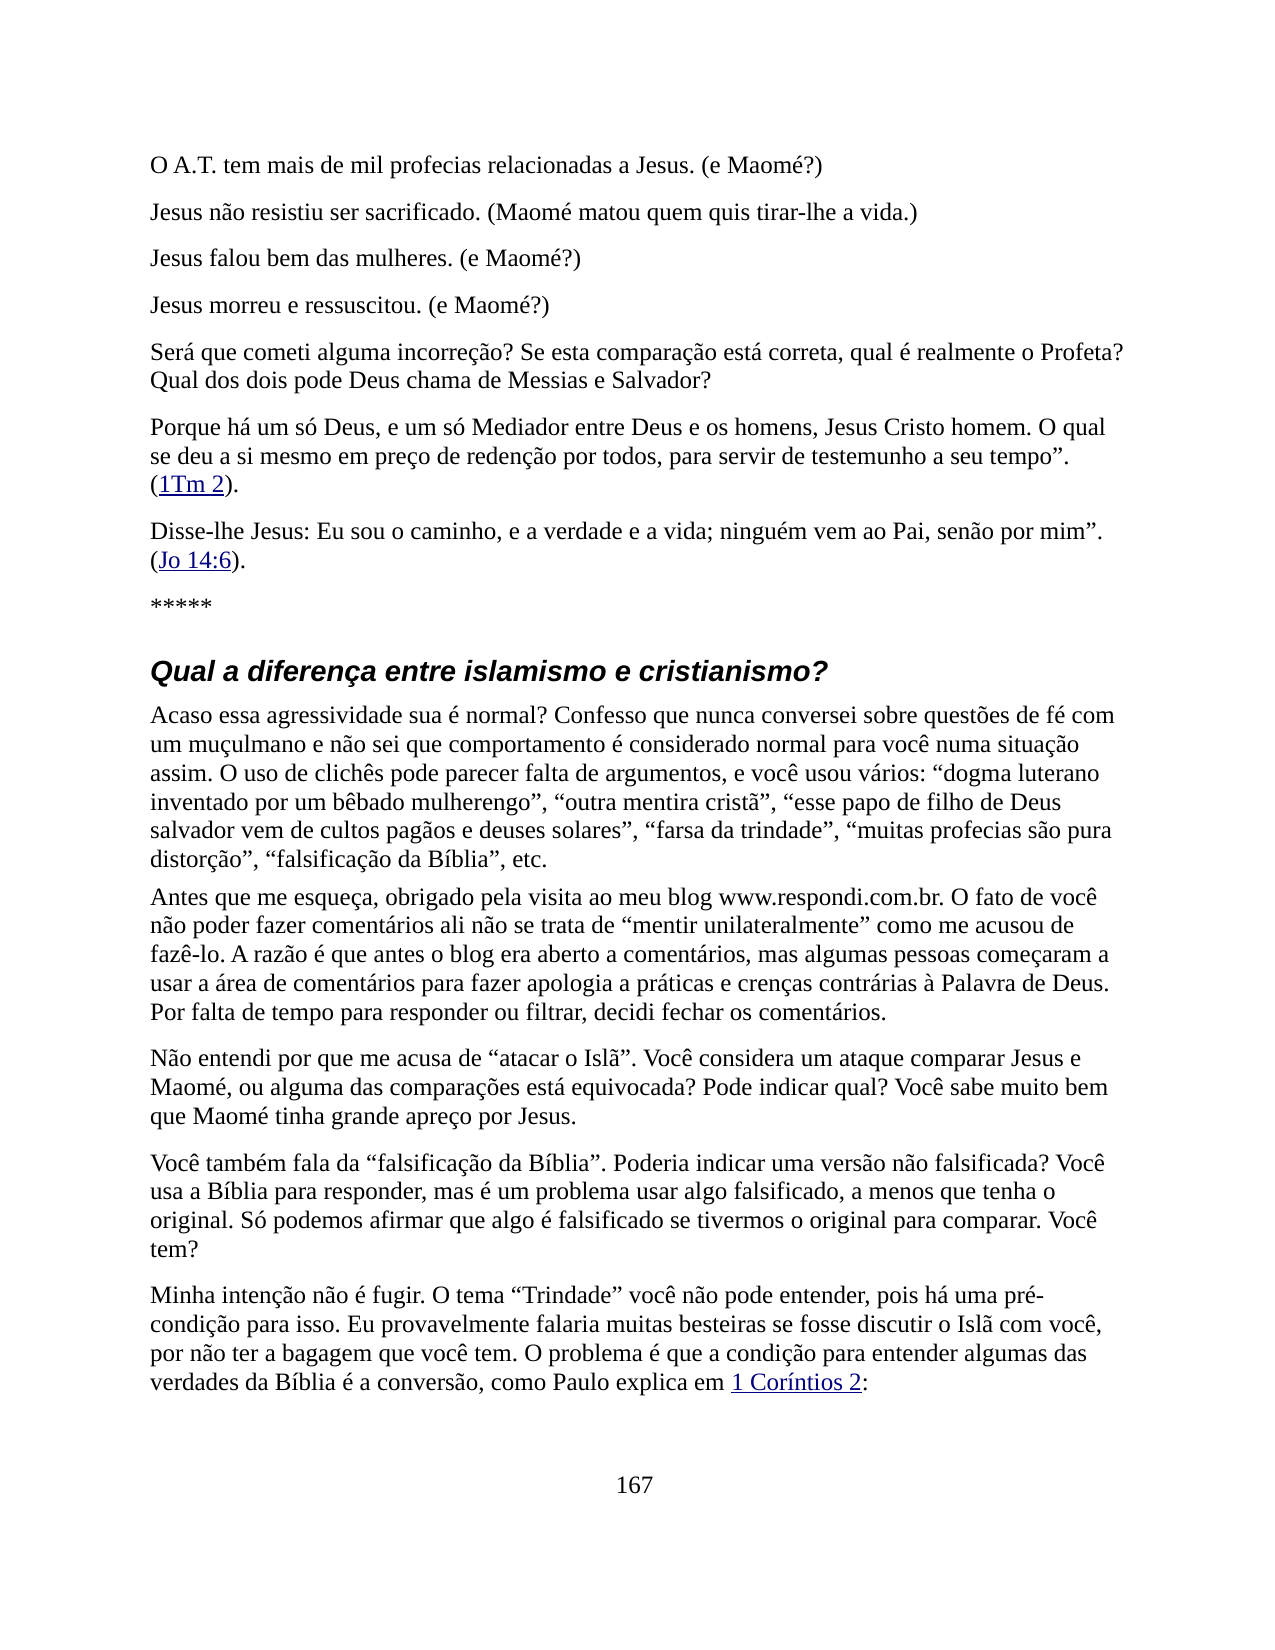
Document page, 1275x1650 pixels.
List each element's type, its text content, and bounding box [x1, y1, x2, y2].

text Não entendi por que me acusa de “atacar o Islã”. Você considera um ataque comparar Jesus e Maomé, ou alguma das comparações está equivocada? Pode indicar qual? Você sabe muito bem que Maomé tinha grande apreço por Jesus. [150, 1043, 1125, 1130]
text O A.T. tem mais de mil profecias relacionadas a Jesus. (e Maomé?) [150, 150, 1125, 179]
text Minha intenção não é fugir. O tema “Trindade” você não pode entender, pois há uma pré-condição para isso. Eu provavelmente falaria muitas besteiras se fosse discutir o Islã com você, por não ter a bagagem que você tem. O problema é que a condição para entender algumas das verdades da Bíblia é a conversão, como Paulo explica em 1 Coríntios 2: [150, 1281, 1125, 1396]
subtitle Qual a diferença entre islamismo e cristianismo? [150, 654, 1125, 688]
text Antes que me esqueça, obrigado pela visita ao meu blog www.respondi.com.br. O fato de você não poder fazer comentários ali não se trata de “mentir unilateralmente” como me acusou de fazê-lo. A razão é que antes o blog era aberto a comentários, mas algumas pessoas começaram a usar a área de comentários para fazer apologia a práticas e crenças contrárias à Palavra de Deus. Por falta de tempo para responder ou filtrar, decidi fechar os comentários. [150, 882, 1125, 1026]
text Disse-lhe Jesus: Eu sou o caminho, e a verdade e a vida; ninguém vem ao Pai, senão por mim”. (Jo 14:6). [150, 516, 1125, 574]
text Jesus não resistiu ser sacrificado. (Maomé matou quem quis tirar-lhe a vida.) [150, 197, 1125, 225]
text Porque há um só Deus, e um só Mediador entre Deus e os homens, Jesus Cristo homem. O qual se deu a si mesmo em preço de redenção por todos, para servir de testemunho a seu tempo”. (1Tm 2). [150, 412, 1125, 498]
text Jesus falou bem das mulheres. (e Maomé?) [150, 243, 1125, 272]
text Acaso essa agressividade sua é normal? Confesso que nunca conversei sobre questões de fé com um muçulmano e não sei que comportamento é considerado normal para você numa situação assim. O uso de clichês pode parecer falta de argumentos, e você usou vários: “dogma luterano inventado por um bêbado mulherengo”, “outra mentira cristã”, “esse papo de filho de Deus salvador vem de cultos pagãos e deuses solares”, “farsa da trindade”, “muitas profecias são pura distorção”, “falsificação da Bíblia”, etc. [150, 700, 1125, 873]
text Você também fala da “falsificação da Bíblia”. Poderia indicar uma versão não falsificada? Você usa a Bíblia para responder, mas é um problema usar algo falsificado, a menos que tenha o original. Só podemos afirmar que algo é falsificado se tivermos o original para comparar. Você tem? [150, 1148, 1125, 1263]
text Jesus morreu e ressuscitou. (e Maomé?) [150, 290, 1125, 319]
text Será que cometi alguma incorreção? Se esta comparação está correta, qual é realmente o Profeta? Qual dos dois pode Deus chama de Messias e Salvador? [150, 337, 1125, 394]
text ***** [150, 592, 1125, 620]
